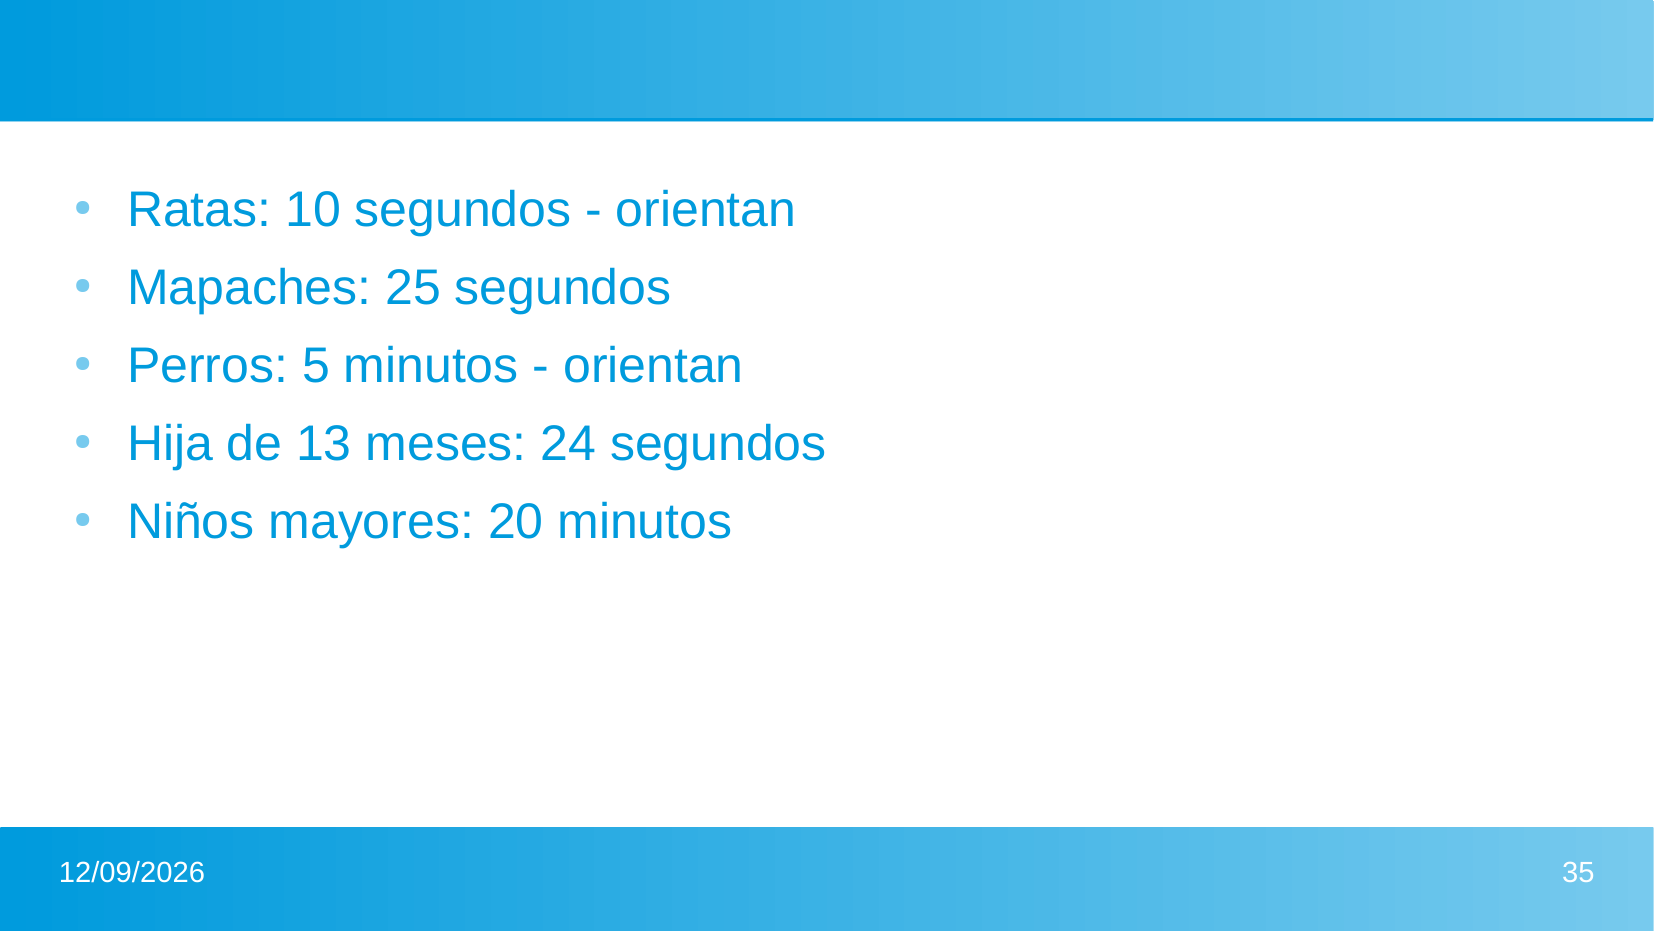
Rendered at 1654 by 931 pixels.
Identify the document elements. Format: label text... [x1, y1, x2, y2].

list Ratas: 10 segundos - orientan Mapaches: 25 segundos Perros: 5 minutos - orientan Hija de 13 meses: 24 segundos Niños mayores: 20 minutos [56, 181, 1592, 773]
